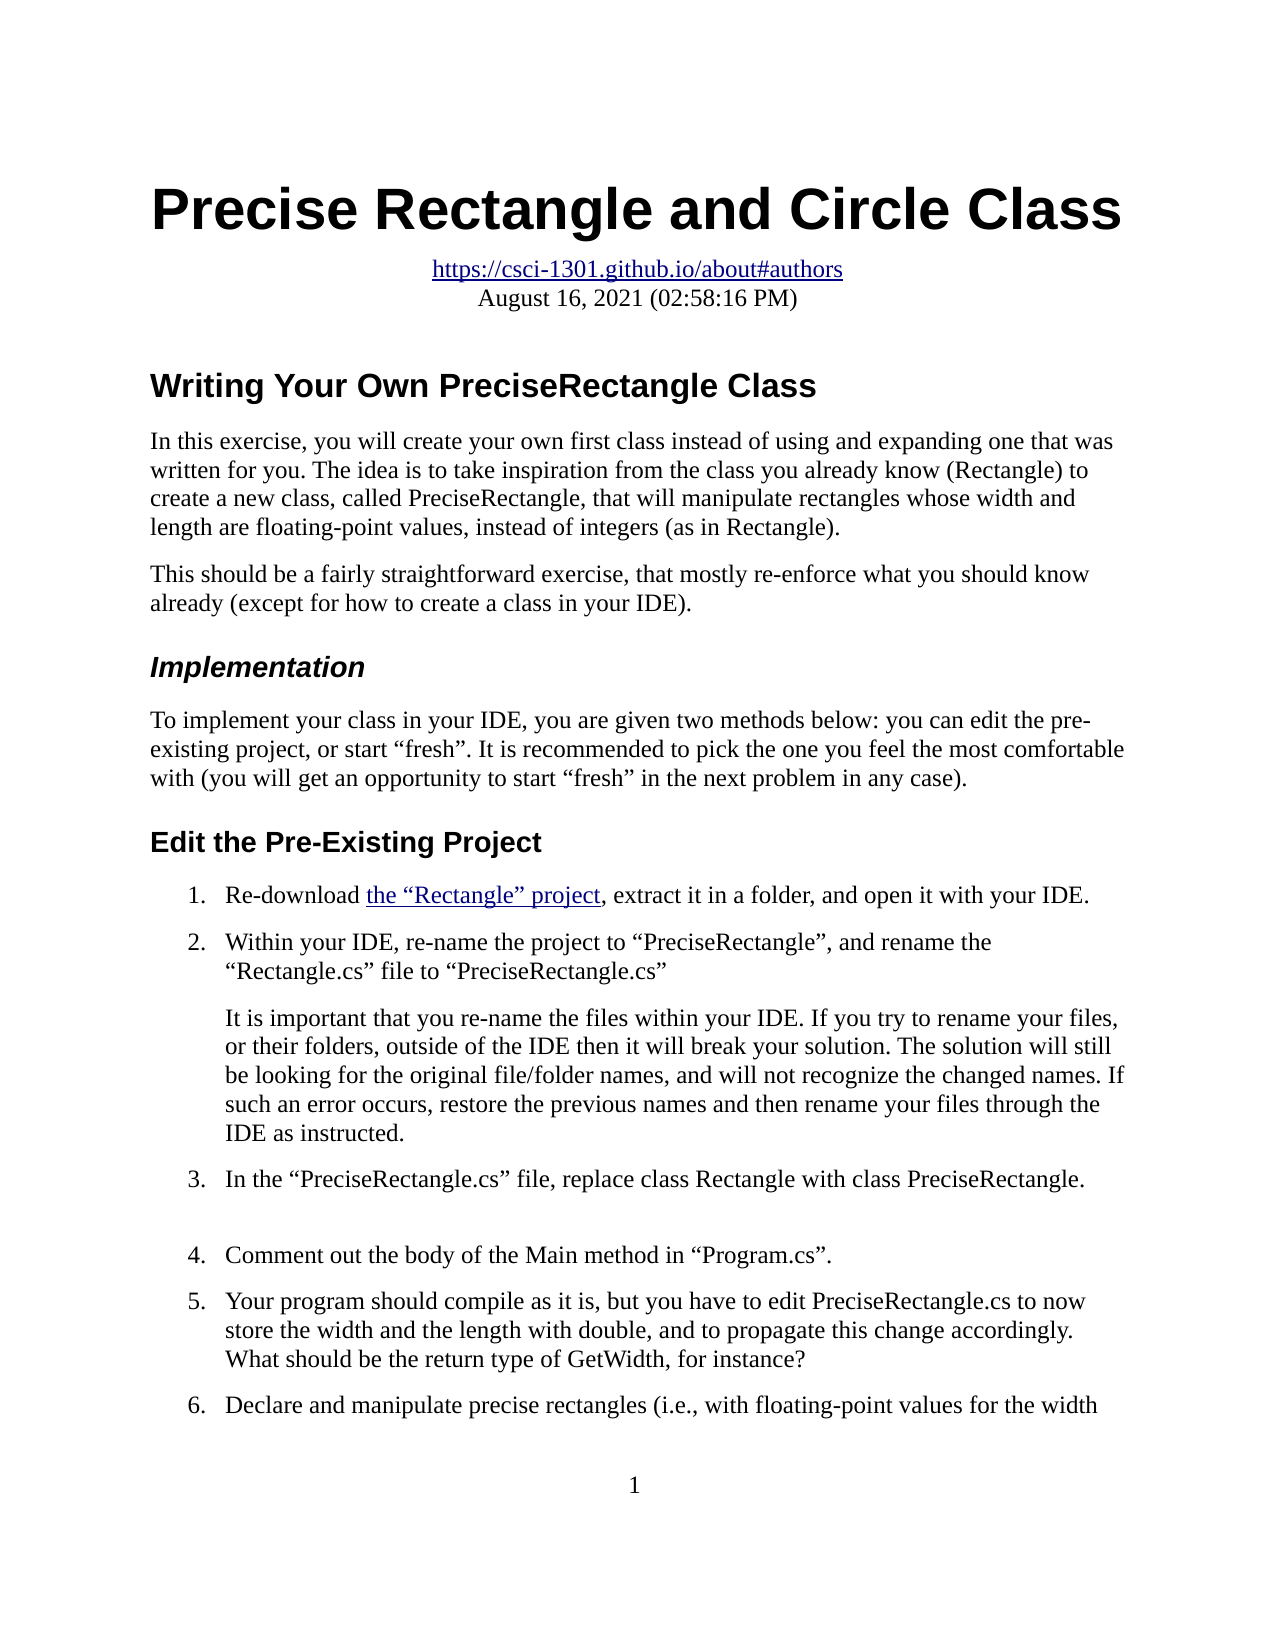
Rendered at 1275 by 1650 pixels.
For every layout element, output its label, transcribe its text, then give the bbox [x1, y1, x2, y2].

list Re-download the “Rectangle” project, extract it in a folder, and open it with your IDE. [187, 881, 1125, 909]
list Declare and manipulate precise rectangles (i.e., with floating-point values for the width [187, 1391, 1125, 1419]
text https://csci-1301.github.io/about#authors [150, 254, 1125, 283]
list It is important that you re-name the files within your IDE. If you try to rename your files, or their folders, outside of the IDE then it will break your solution. The solution will still be looking for the original file/folder names, and will not recognize the changed names. If such an error occurs, restore the previous names and then rename your files through the IDE as instructed. [187, 1003, 1125, 1146]
text To implement your class in your IDE, you are given two methods below: you can edit the pre-existing project, or start “fresh”. It is recommended to pick the one you feel the most comfortable with (you will get an opportunity to start “fresh” in the next problem in any case). [150, 705, 1125, 792]
subtitle Implementation [150, 650, 1125, 684]
list Within your IDE, re-name the project to “PreciseRectangle”, and rename the “Rectangle.cs” file to “PreciseRectangle.cs” [187, 927, 1125, 985]
subtitle Edit the Pre-Existing Project [150, 826, 1125, 859]
text August 16, 2021 (02:58:16 PM) [150, 283, 1125, 312]
text In this exercise, you will create your own first class instead of using and expanding one that was written for you. The idea is to take inspiration from the class you already know (Rectangle) to create a new class, called PreciseRectangle, that will manipulate rectangles whose width and length are floating-point values, instead of integers (as in Rectangle). [150, 426, 1125, 541]
list Your program should compile as it is, but you have to edit PreciseRectangle.cs to now store the width and the length with double, and to propagate this change accordingly. What should be the return type of GetWidth, for instance? [187, 1286, 1125, 1373]
list In the “PreciseRectangle.cs” file, replace class Rectangle with class PreciseRectangle. [187, 1164, 1125, 1222]
title Precise Rectangle and Circle Class [150, 175, 1125, 242]
subtitle Writing Your Own PreciseRectangle Class [150, 366, 1125, 404]
list Comment out the body of the Main method in “Program.cs”. [187, 1240, 1125, 1268]
text This should be a fairly straightforward exercise, that mostly re-enforce what you should know already (except for how to create a class in your IDE). [150, 559, 1125, 616]
